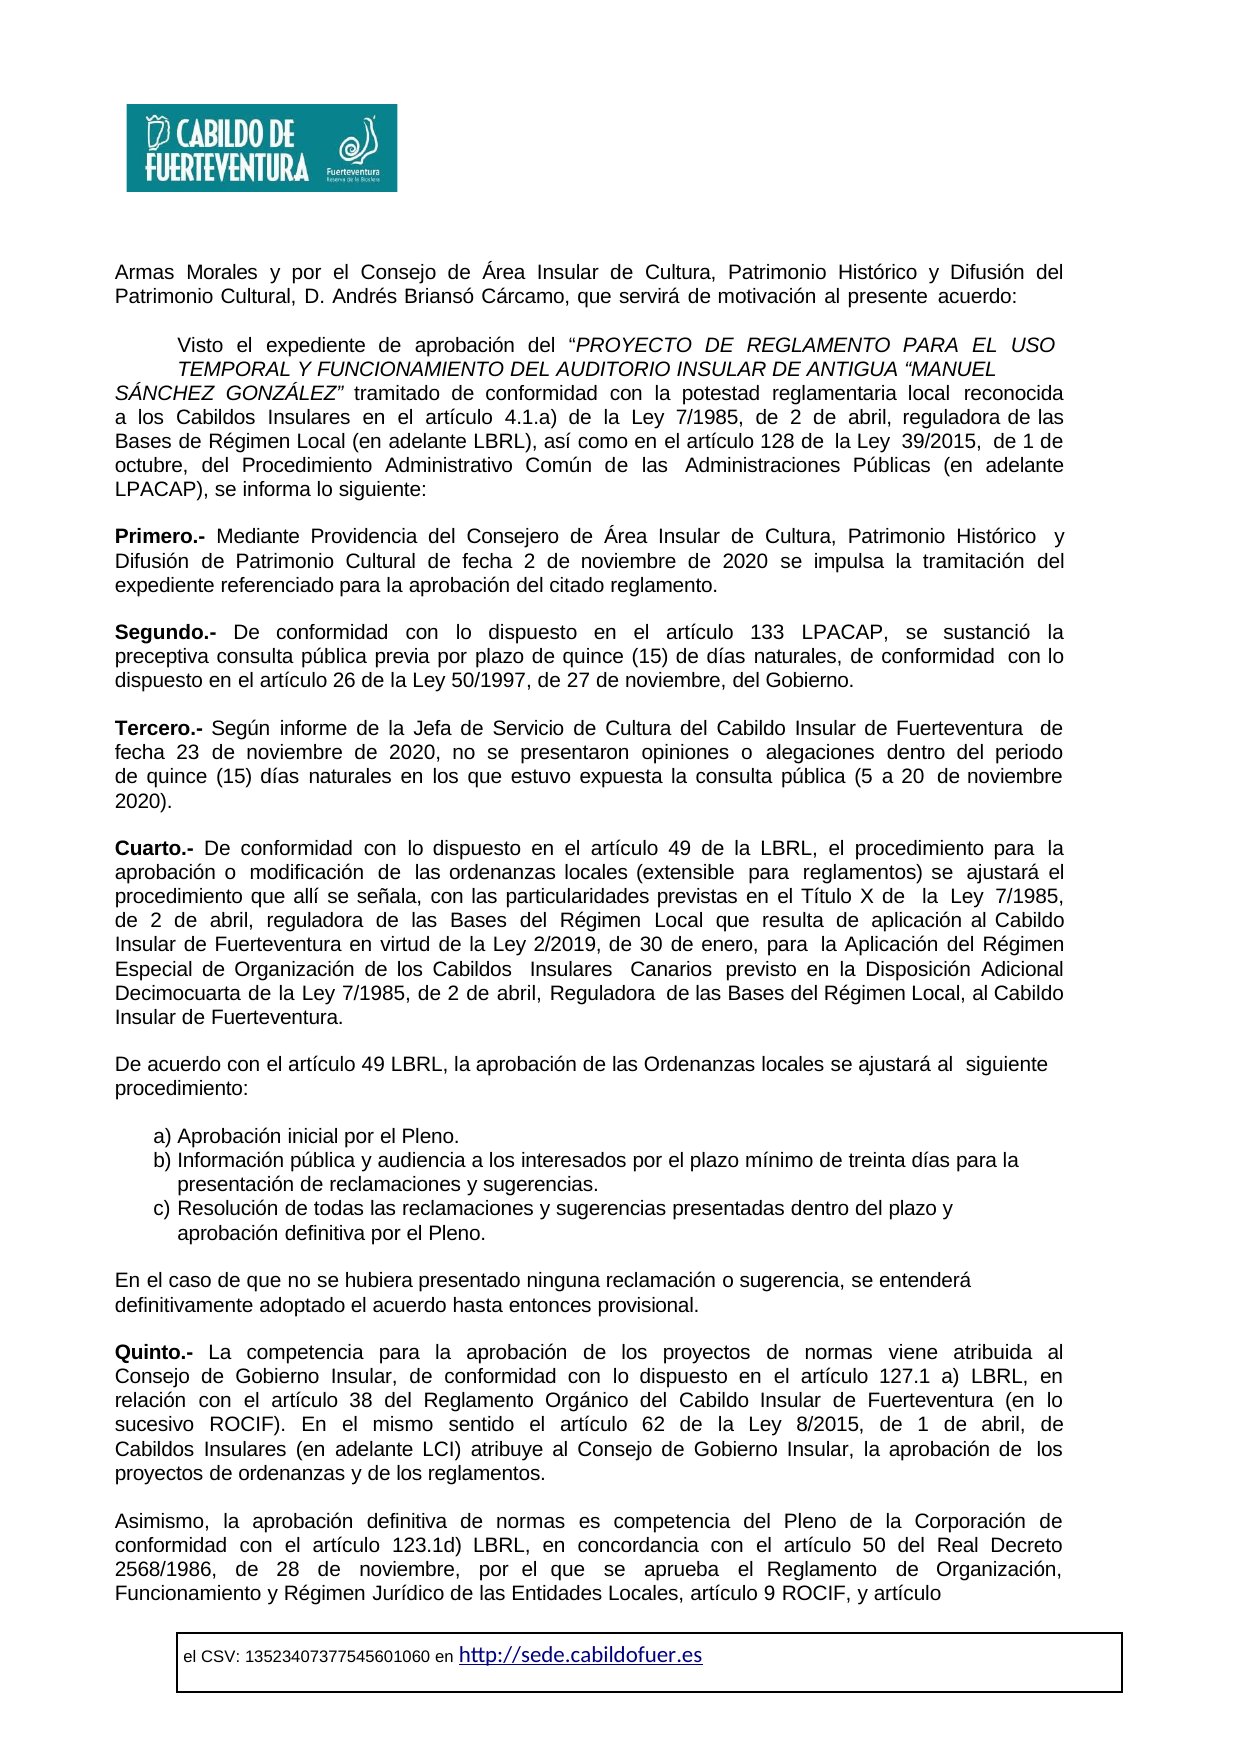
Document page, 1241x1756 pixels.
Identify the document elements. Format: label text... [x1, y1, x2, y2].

text De acuerdo con el artículo 49 LBRL, la aprobación de las Ordenanzas locales se ajustará al siguiente procedimiento: [114, 1052, 1054, 1100]
text Asimismo, la aprobación definitiva de normas es competencia del Pleno de la Corporación de conformidad con el artículo 123.1d) LBRL, en concordancia con el artículo 50 del Real Decreto 2568/1986, de 28 de noviembre, por el que se aprueba el Reglamento de Organización, Funcionamiento y Régimen Jurídico de las Entidades Locales, artículo 9 ROCIF, y artículo [114, 1508, 1063, 1605]
text Visto el expediente de aprobación del “PROYECTO DE REGLAMENTO PARA EL USO [177, 332, 1136, 356]
list Información pública y audiencia a los interesados por el plazo mínimo de treinta días para la presentación de reclamaciones y sugerencias. [153, 1148, 1042, 1196]
list Resolución de todas las reclamaciones y sugerencias presentadas dentro del plazo y aprobación definitiva por el Pleno. [153, 1196, 990, 1244]
text Tercero.- Según informe de la Jefa de Servicio de Cultura del Cabildo Insular de Fuerteventura de fecha 23 de noviembre de 2020, no se presentaron opiniones o alegaciones dentro del periodo de quince (15) días naturales en los que estuvo expuesta la consulta pública (5 a 20 de noviembre 2020). [114, 715, 1063, 812]
text Cuarto.- De conformidad con lo dispuesto en el artículo 49 de la LBRL, el procedimiento para la aprobación o modificación de las ordenanzas locales (extensible para reglamentos) se ajustará el procedimiento que allí se señala, con las particularidades previstas en el Título X de la Ley 7/1985, de 2 de abril, reguladora de las Bases del Régimen Local que resulta de aplicación al Cabildo Insular de Fuerteventura en virtud de la Ley 2/2019, de 30 de enero, para la Aplicación del Régimen Especial de Organización de los Cabildos Insulares Canarios previsto en la Disposición Adicional Decimocuarta de la Ley 7/1985, de 2 de abril, Reguladora de las Bases del Régimen Local, al Cabildo Insular de Fuerteventura. [114, 836, 1065, 1029]
list Aprobación inicial por el Pleno. [153, 1124, 1136, 1148]
text Quinto.- La competencia para la aprobación de los proyectos de normas viene atribuida al Consejo de Gobierno Insular, de conformidad con lo dispuesto en el artículo 127.1 a) LBRL, en relación con el artículo 38 del Reglamento Orgánico del Cabildo Insular de Fuerteventura (en lo sucesivo ROCIF). En el mismo sentido el artículo 62 de la Ley 8/2015, de 1 de abril, de Cabildos Insulares (en adelante LCI) atribuye al Consejo de Gobierno Insular, la aprobación de los proyectos de ordenanzas y de los reglamentos. [114, 1340, 1064, 1484]
text TEMPORAL Y FUNCIONAMIENTO DEL AUDITORIO INSULAR DE ANTIGUA “MANUEL [177, 356, 1136, 380]
text En el caso de que no se hubiera presentado ninguna reclamación o sugerencia, se entenderá definitivamente adoptado el acuerdo hasta entonces provisional. [114, 1268, 1054, 1316]
text Primero.- Mediante Providencia del Consejero de Área Insular de Cultura, Patrimonio Histórico y Difusión de Patrimonio Cultural de fecha 2 de noviembre de 2020 se impulsa la tramitación del expediente referenciado para la aprobación del citado reglamento. [114, 524, 1065, 597]
text SÁNCHEZ GONZÁLEZ” tramitado de conformidad con la potestad reglamentaria local reconocida a los Cabildos Insulares en el artículo 4.1.a) de la Ley 7/1985, de 2 de abril, reguladora de las Bases de Régimen Local (en adelante LBRL), así como en el artículo 128 de la Ley 39/2015, de 1 de octubre, del Procedimiento Administrativo Común de las Administraciones Públicas (en adelante LPACAP), se informa lo siguiente: [114, 380, 1064, 501]
text Segundo.- De conformidad con lo dispuesto en el artículo 133 LPACAP, se sustanció la preceptiva consulta pública previa por plazo de quince (15) de días naturales, de conformidad con lo dispuesto en el artículo 26 de la Ley 50/1997, de 27 de noviembre, del Gobierno. [114, 620, 1064, 692]
text Armas Morales y por el Consejo de Área Insular de Cultura, Patrimonio Histórico y Difusión del Patrimonio Cultural, D. Andrés Briansó Cárcamo, que servirá de motivación al presente acuerdo: [114, 260, 1065, 308]
